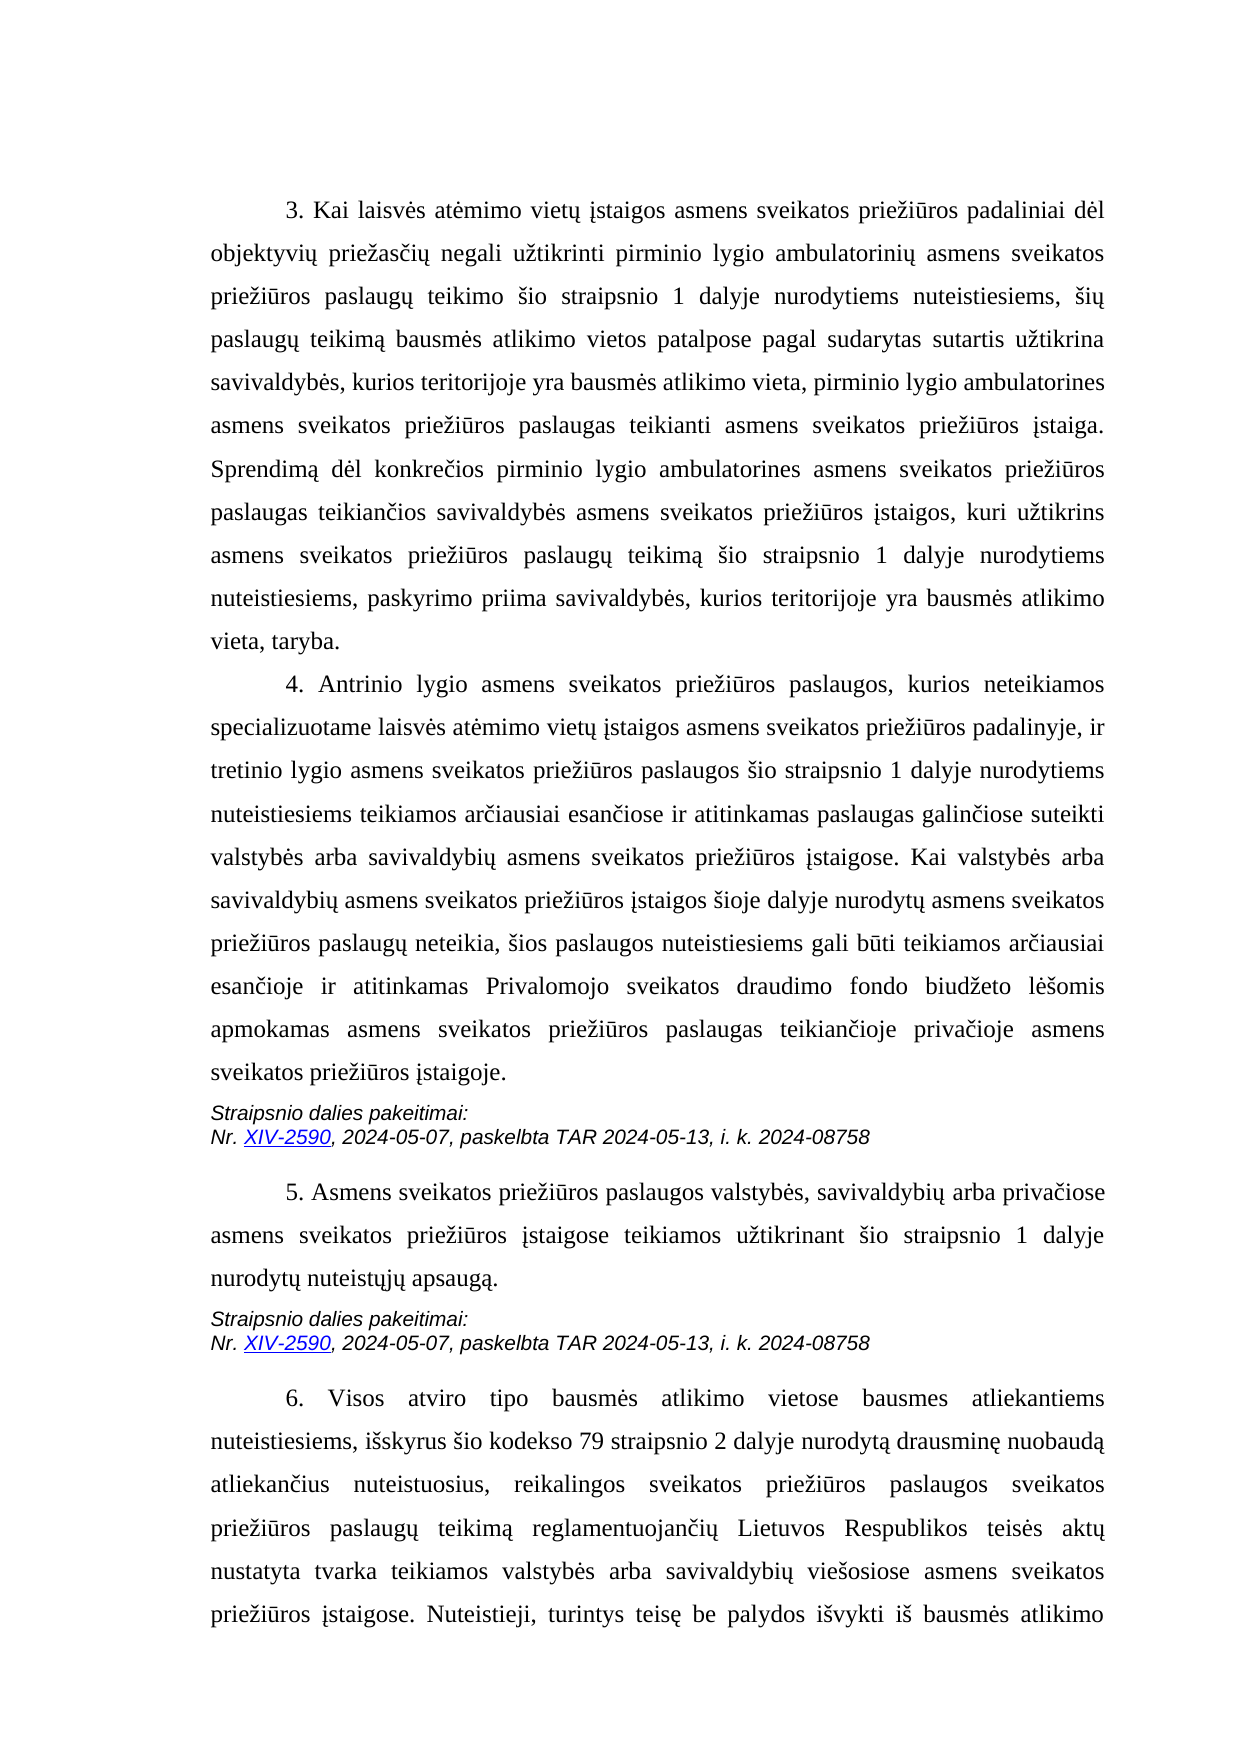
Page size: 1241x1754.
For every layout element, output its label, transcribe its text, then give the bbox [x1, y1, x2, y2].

text 4. Antrinio lygio asmens sveikatos priežiūros paslaugos, kurios neteikiamos specializuotame laisvės atėmimo vietų įstaigos asmens sveikatos priežiūros padalinyje, ir tretinio lygio asmens sveikatos priežiūros paslaugos šio straipsnio 1 dalyje nurodytiems nuteistiesiems teikiamos arčiausiai esančiose ir atitinkamas paslaugas galinčiose suteikti valstybės arba savivaldybių asmens sveikatos priežiūros įstaigose. Kai valstybės arba savivaldybių asmens sveikatos priežiūros įstaigos šioje dalyje nurodytų asmens sveikatos priežiūros paslaugų neteikia, šios paslaugos nuteistiesiems gali būti teikiamos arčiausiai esančioje ir atitinkamas Privalomojo sveikatos draudimo fondo biudžeto lėšomis apmokamas asmens sveikatos priežiūros paslaugas teikiančioje privačioje asmens sveikatos priežiūros įstaigoje. [210, 669, 1105, 1086]
text 6. Visos atviro tipo bausmės atlikimo vietose bausmes atliekantiems nuteistiesiems, išskyrus šio kodekso 79 straipsnio 2 dalyje nurodytą drausminę nuobaudą atliekančius nuteistuosius, reikalingos sveikatos priežiūros paslaugos sveikatos priežiūros paslaugų teikimą reglamentuojančių Lietuvos Respublikos teisės aktų nustatyta tvarka teikiamos valstybės arba savivaldybių viešosiose asmens sveikatos priežiūros įstaigose. Nuteistieji, turintys teisę be palydos išvykti iš bausmės atlikimo [210, 1383, 1105, 1628]
text Nr. XIV-2590, 2024-05-07, paskelbta TAR 2024-05-13, i. k. 2024-08758 [210, 1124, 1105, 1148]
text 3. Kai laisvės atėmimo vietų įstaigos asmens sveikatos priežiūros padaliniai dėl objektyvių priežasčių negali užtikrinti pirminio lygio ambulatorinių asmens sveikatos priežiūros paslaugų teikimo šio straipsnio 1 dalyje nurodytiems nuteistiesiems, šių paslaugų teikimą bausmės atlikimo vietos patalpose pagal sudarytas sutartis užtikrina savivaldybės, kurios teritorijoje yra bausmės atlikimo vieta, pirminio lygio ambulatorines asmens sveikatos priežiūros paslaugas teikianti asmens sveikatos priežiūros įstaiga. Sprendimą dėl konkrečios pirminio lygio ambulatorines asmens sveikatos priežiūros paslaugas teikiančios savivaldybės asmens sveikatos priežiūros įstaigos, kuri užtikrins asmens sveikatos priežiūros paslaugų teikimą šio straipsnio 1 dalyje nurodytiems nuteistiesiems, paskyrimo priima savivaldybės, kurios teritorijoje yra bausmės atlikimo vieta, taryba. [210, 195, 1105, 655]
text Nr. XIV-2590, 2024-05-07, paskelbta TAR 2024-05-13, i. k. 2024-08758 [210, 1331, 1105, 1354]
text 5. Asmens sveikatos priežiūros paslaugos valstybės, savivaldybių arba privačiose asmens sveikatos priežiūros įstaigose teikiamos užtikrinant šio straipsnio 1 dalyje nurodytų nuteistųjų apsaugą. [210, 1177, 1105, 1292]
text Straipsnio dalies pakeitimai: [210, 1307, 1105, 1331]
text Straipsnio dalies pakeitimai: [210, 1101, 1105, 1124]
